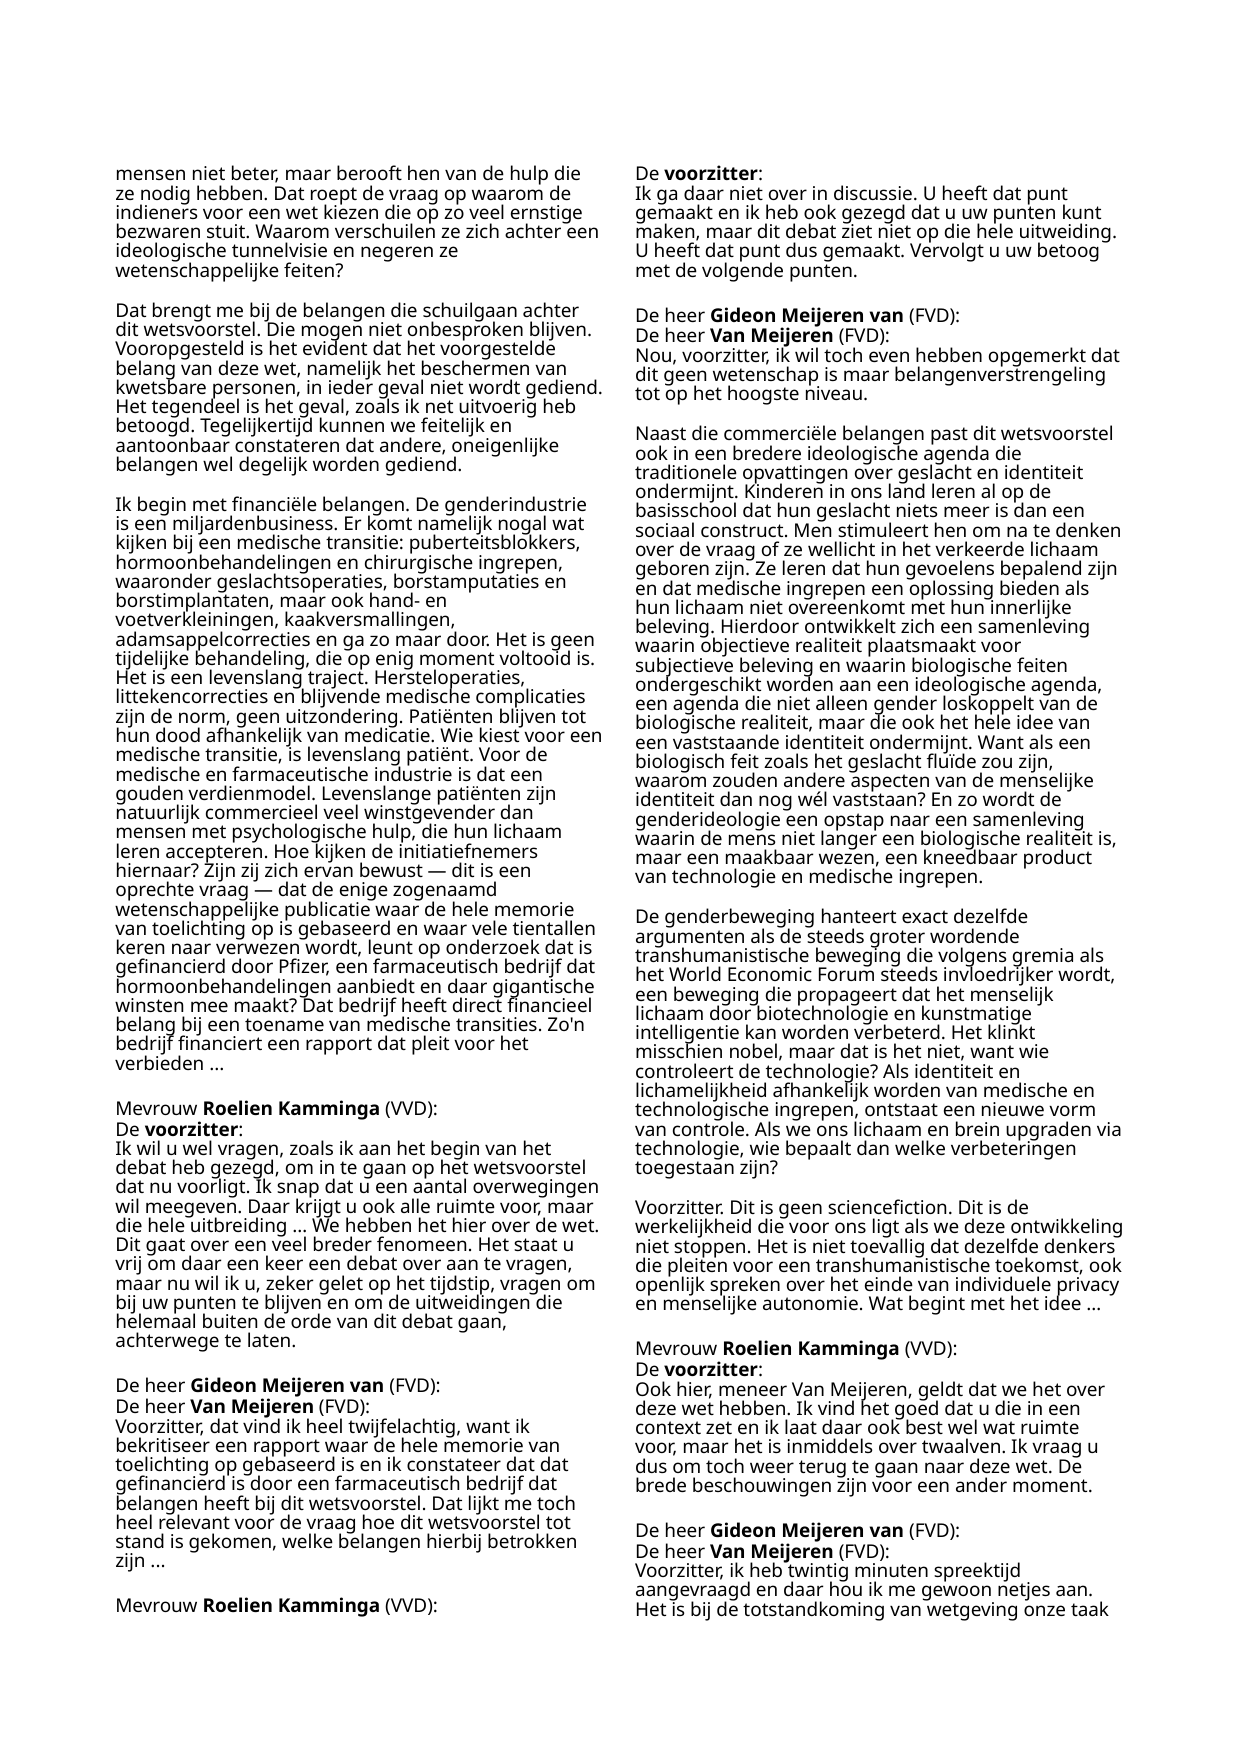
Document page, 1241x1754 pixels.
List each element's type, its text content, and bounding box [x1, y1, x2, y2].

text De voorzitter: [115, 1121, 605, 1140]
text Dat brengt me bij de belangen die schuilgaan achter dit wetsvoorstel. Die mogen niet onbesproken blijven. Vooropgesteld is het evident dat het voorgestelde belang van deze wet, namelijk het beschermen van kwetsbare personen, in ieder geval niet wordt gediend. Het tegendeel is het geval, zoals ik net uitvoerig heb betoogd. Tegelijkertijd kunnen we feitelijk en aantoonbaar constateren dat andere, oneigenlijke belangen wel degelijk worden gediend. [115, 302, 605, 475]
text mensen niet beter, maar berooft hen van de hulp die ze nodig hebben. Dat roept de vraag op waarom de indieners voor een wet kiezen die op zo veel ernstige bezwaren stuit. Waarom verschuilen ze zich achter een ideologische tunnelvisie en negeren ze wetenschappelijke feiten? [115, 165, 605, 281]
text Voorzitter, dat vind ik heel twijfelachtig, want ik bekritiseer een rapport waar de hele memorie van toelichting op gebaseerd is en ik constateer dat dat gefinancierd is door een farmaceutisch bedrijf dat belangen heeft bij dit wetsvoorstel. Dat lijkt me toch heel relevant voor de vraag hoe dit wetsvoorstel tot stand is gekomen, welke belangen hierbij betrokken zijn ... [115, 1418, 605, 1572]
text Ik begin met financiële belangen. De genderindustrie is een miljardenbusiness. Er komt namelijk nogal wat kijken bij een medische transitie: puberteitsblokkers, hormoonbehandelingen en chirurgische ingrepen, waaronder geslachtsoperaties, borstamputaties en borstimplantaten, maar ook hand- en voetverkleiningen, kaakversmallingen, adamsappelcorrecties en ga zo maar door. Het is geen tijdelijke behandeling, die op enig moment voltooid is. Het is een levenslang traject. Hersteloperaties, littekencorrecties en blijvende medische complicaties zijn de norm, geen uitzondering. Patiënten blijven tot hun dood afhankelijk van medicatie. Wie kiest voor een medische transitie, is levenslang patiënt. Voor de medische en farmaceutische industrie is dat een gouden verdienmodel. Levenslange patiënten zijn natuurlijk commercieel veel winstgevender dan mensen met psychologische hulp, die hun lichaam leren accepteren. Hoe kijken de initiatiefnemers hiernaar? Zijn zij zich ervan bewust — dit is een oprechte vraag — dat de enige zogenaamd wetenschappelijke publicatie waar de hele memorie van toelichting op is gebaseerd en waar vele tientallen keren naar verwezen wordt, leunt op onderzoek dat is gefinancierd door Pfizer, een farmaceutisch bedrijf dat hormoonbehandelingen aanbiedt en daar gigantische winsten mee maakt? Dat bedrijf heeft direct financieel belang bij een toename van medische transities. Zo'n bedrijf financiert een rapport dat pleit voor het verbieden ... [115, 496, 605, 1074]
text De voorzitter: [635, 165, 1125, 184]
text Mevrouw Roelien Kamminga (VVD): [635, 1336, 1125, 1361]
text Ik ga daar niet over in discussie. U heeft dat punt gemaakt en ik heb ook gezegd dat u uw punten kunt maken, maar dit debat ziet niet op die hele uitweiding. U heeft dat punt dus gemaakt. Vervolgt u uw betoog met de volgende punten. [635, 184, 1125, 281]
text Ik wil u wel vragen, zoals ik aan het begin van het debat heb gezegd, om in te gaan op het wetsvoorstel dat nu voorligt. Ik snap dat u een aantal overwegingen wil meegeven. Daar krijgt u ook alle ruimte voor, maar die hele uitbreiding … We hebben het hier over de wet. Dit gaat over een veel breder fenomeen. Het staat u vrij om daar een keer een debat over aan te vragen, maar nu wil ik u, zeker gelet op het tijdstip, vragen om bij uw punten te blijven en om de uitweidingen die helemaal buiten de orde van dit debat gaan, achterwege te laten. [115, 1140, 605, 1352]
text Nou, voorzitter, ik wil toch even hebben opgemerkt dat dit geen wetenschap is maar belangenverstrengeling tot op het hoogste niveau. [635, 347, 1125, 404]
text Naast die commerciële belangen past dit wetsvoorstel ook in een bredere ideologische agenda die traditionele opvattingen over geslacht en identiteit ondermijnt. Kinderen in ons land leren al op de basisschool dat hun geslacht niets meer is dan een sociaal construct. Men stimuleert hen om na te denken over de vraag of ze wellicht in het verkeerde lichaam geboren zijn. Ze leren dat hun gevoelens bepalend zijn en dat medische ingrepen een oplossing bieden als hun lichaam niet overeenkomt met hun innerlijke beleving. Hierdoor ontwikkelt zich een samenleving waarin objectieve realiteit plaatsmaakt voor subjectieve beleving en waarin biologische feiten ondergeschikt worden aan een ideologische agenda, een agenda die niet alleen gender loskoppelt van de biologische realiteit, maar die ook het hele idee van een vaststaande identiteit ondermijnt. Want als een biologisch feit zoals het geslacht fluïde zou zijn, waarom zouden andere aspecten van de menselijke identiteit dan nog wél vaststaan? En zo wordt de genderideologie een opstap naar een samenleving waarin de mens niet langer een biologische realiteit is, maar een maakbaar wezen, een kneedbaar product van technologie en medische ingrepen. [635, 425, 1125, 888]
text Voorzitter. Dit is geen sciencefiction. Dit is de werkelijkheid die voor ons ligt als we deze ontwikkeling niet stoppen. Het is niet toevallig dat dezelfde denkers die pleiten voor een transhumanistische toekomst, ook openlijk spreken over het einde van individuele privacy en menselijke autonomie. Wat begint met het idee … [635, 1199, 1125, 1315]
text De heer Van Meijeren (FVD): [635, 327, 1125, 347]
text De genderbeweging hanteert exact dezelfde argumenten als de steeds groter wordende transhumanistische beweging die volgens gremia als het World Economic Forum steeds invloedrijker wordt, een beweging die propageert dat het menselijk lichaam door biotechnologie en kunstmatige intelligentie kan worden verbeterd. Het klinkt misschien nobel, maar dat is het niet, want wie controleert de technologie? Als identiteit en lichamelijkheid afhankelijk worden van medische en technologische ingrepen, ontstaat een nieuwe vorm van controle. Als we ons lichaam en brein upgraden via technologie, wie bepaalt dan welke verbeteringen toegestaan zijn? [635, 908, 1125, 1178]
text De heer Van Meijeren (FVD): [635, 1543, 1125, 1562]
text Mevrouw Roelien Kamminga (VVD): [115, 1095, 605, 1121]
text De heer Gideon Meijeren van (FVD): [115, 1373, 605, 1398]
text Mevrouw Roelien Kamminga (VVD): [115, 1593, 605, 1618]
text Ook hier, meneer Van Meijeren, geldt dat we het over deze wet hebben. Ik vind het goed dat u die in een context zet en ik laat daar ook best wel wat ruimte voor, maar het is inmiddels over twaalven. Ik vraag u dus om toch weer terug te gaan naar deze wet. De brede beschouwingen zijn voor een ander moment. [635, 1381, 1125, 1496]
text De heer Gideon Meijeren van (FVD): [635, 302, 1125, 327]
text De heer Gideon Meijeren van (FVD): [635, 1517, 1125, 1543]
text De voorzitter: [635, 1361, 1125, 1381]
text Voorzitter, ik heb twintig minuten spreektijd aangevraagd en daar hou ik me gewoon netjes aan. Het is bij de totstandkoming van wetgeving onze taak [635, 1562, 1125, 1620]
text De heer Van Meijeren (FVD): [115, 1398, 605, 1418]
